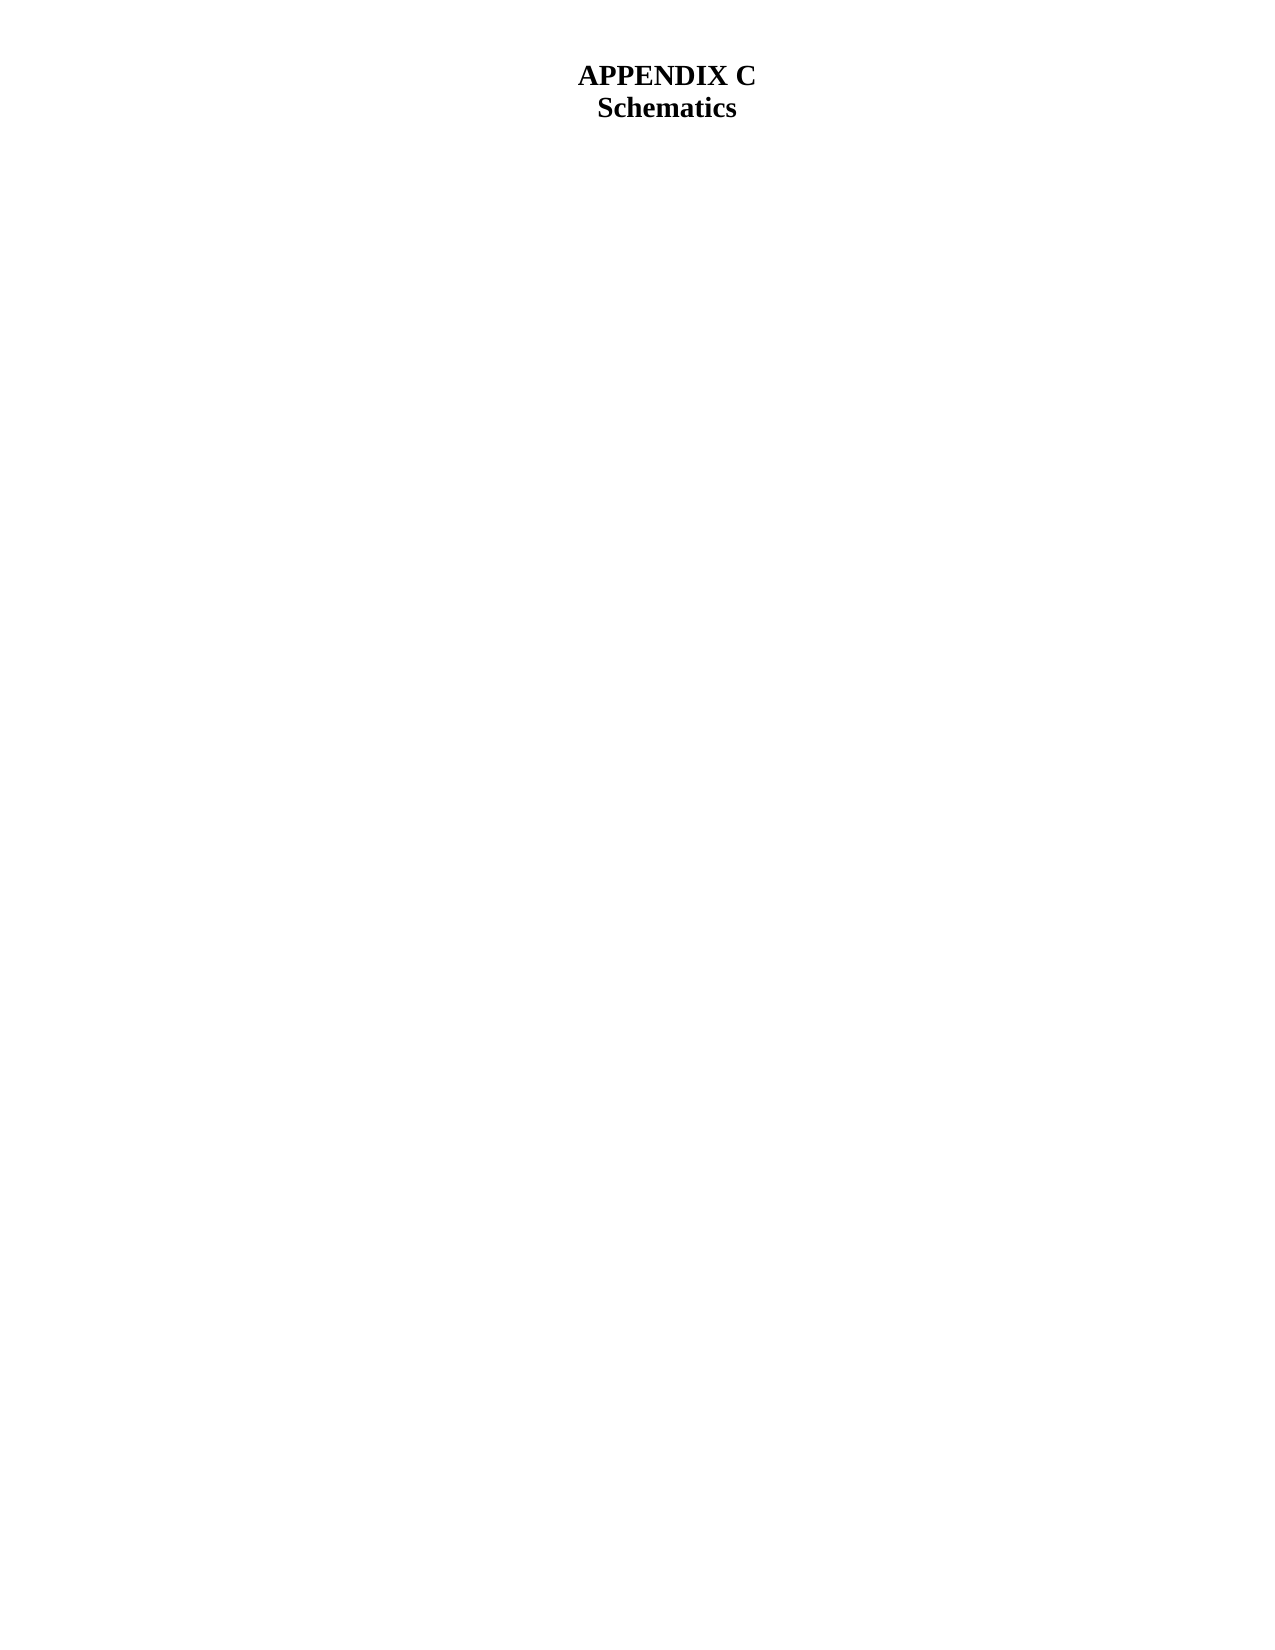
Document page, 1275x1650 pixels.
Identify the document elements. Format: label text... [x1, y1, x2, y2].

text APPENDIX C Schematics [118, 59, 1216, 124]
